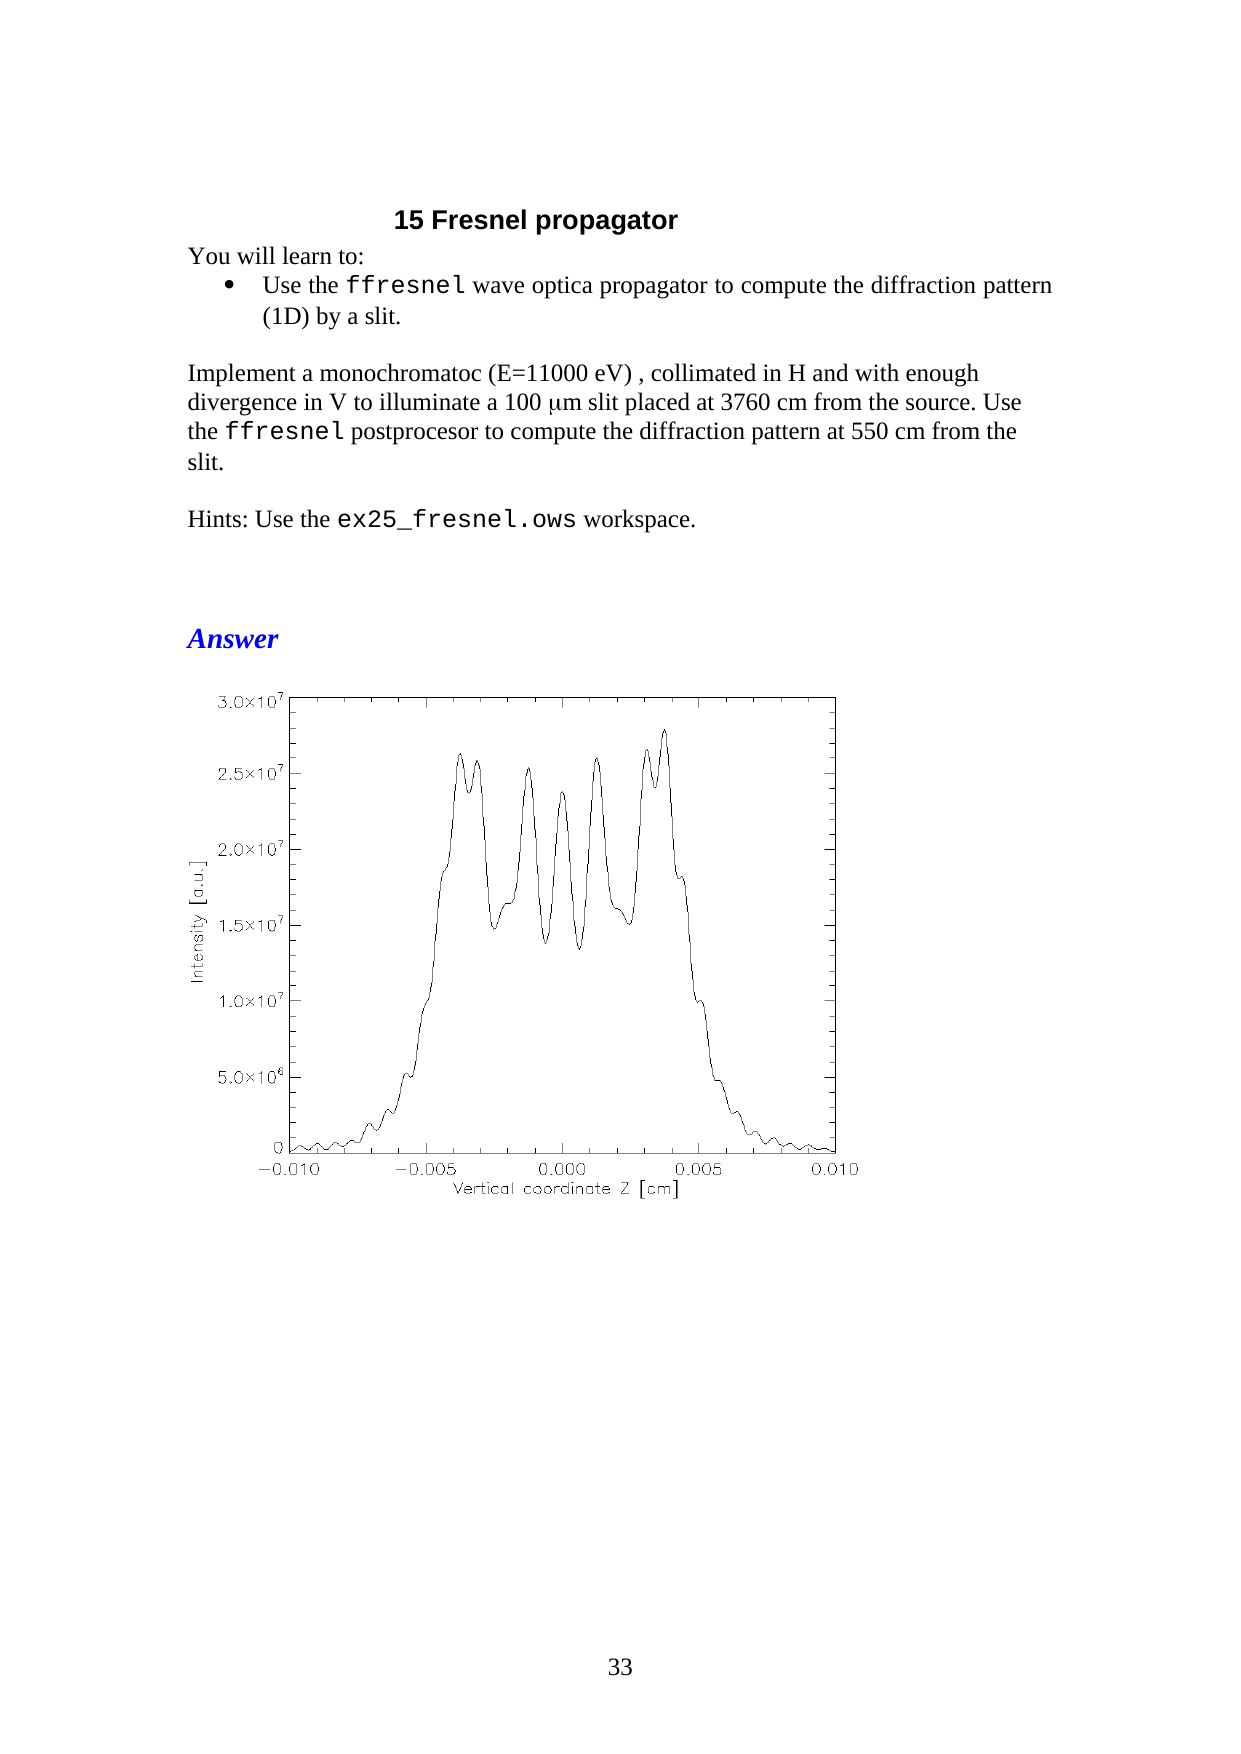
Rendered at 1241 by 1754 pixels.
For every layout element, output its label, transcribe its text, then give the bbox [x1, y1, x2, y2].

list Use the ffresnel wave optica propagator to compute the diffraction pattern (1D) by a slit. [225, 270, 1053, 329]
text You will learn to: [187, 241, 1053, 270]
picture [187, 683, 864, 1204]
text Implement a monochromatoc (E=11000 eV) , collimated in H and with enough divergence in V to illuminate a 100 m slit placed at 3760 cm from the source. Use the ffresnel postprocesor to compute the diffraction pattern at 550 cm from the slit. [187, 358, 1053, 475]
subtitle Fresnel propagator [394, 204, 1053, 235]
text Answer [187, 621, 1053, 655]
text Hints: Use the ex25_fresnel.ows workspace. [187, 504, 1053, 535]
